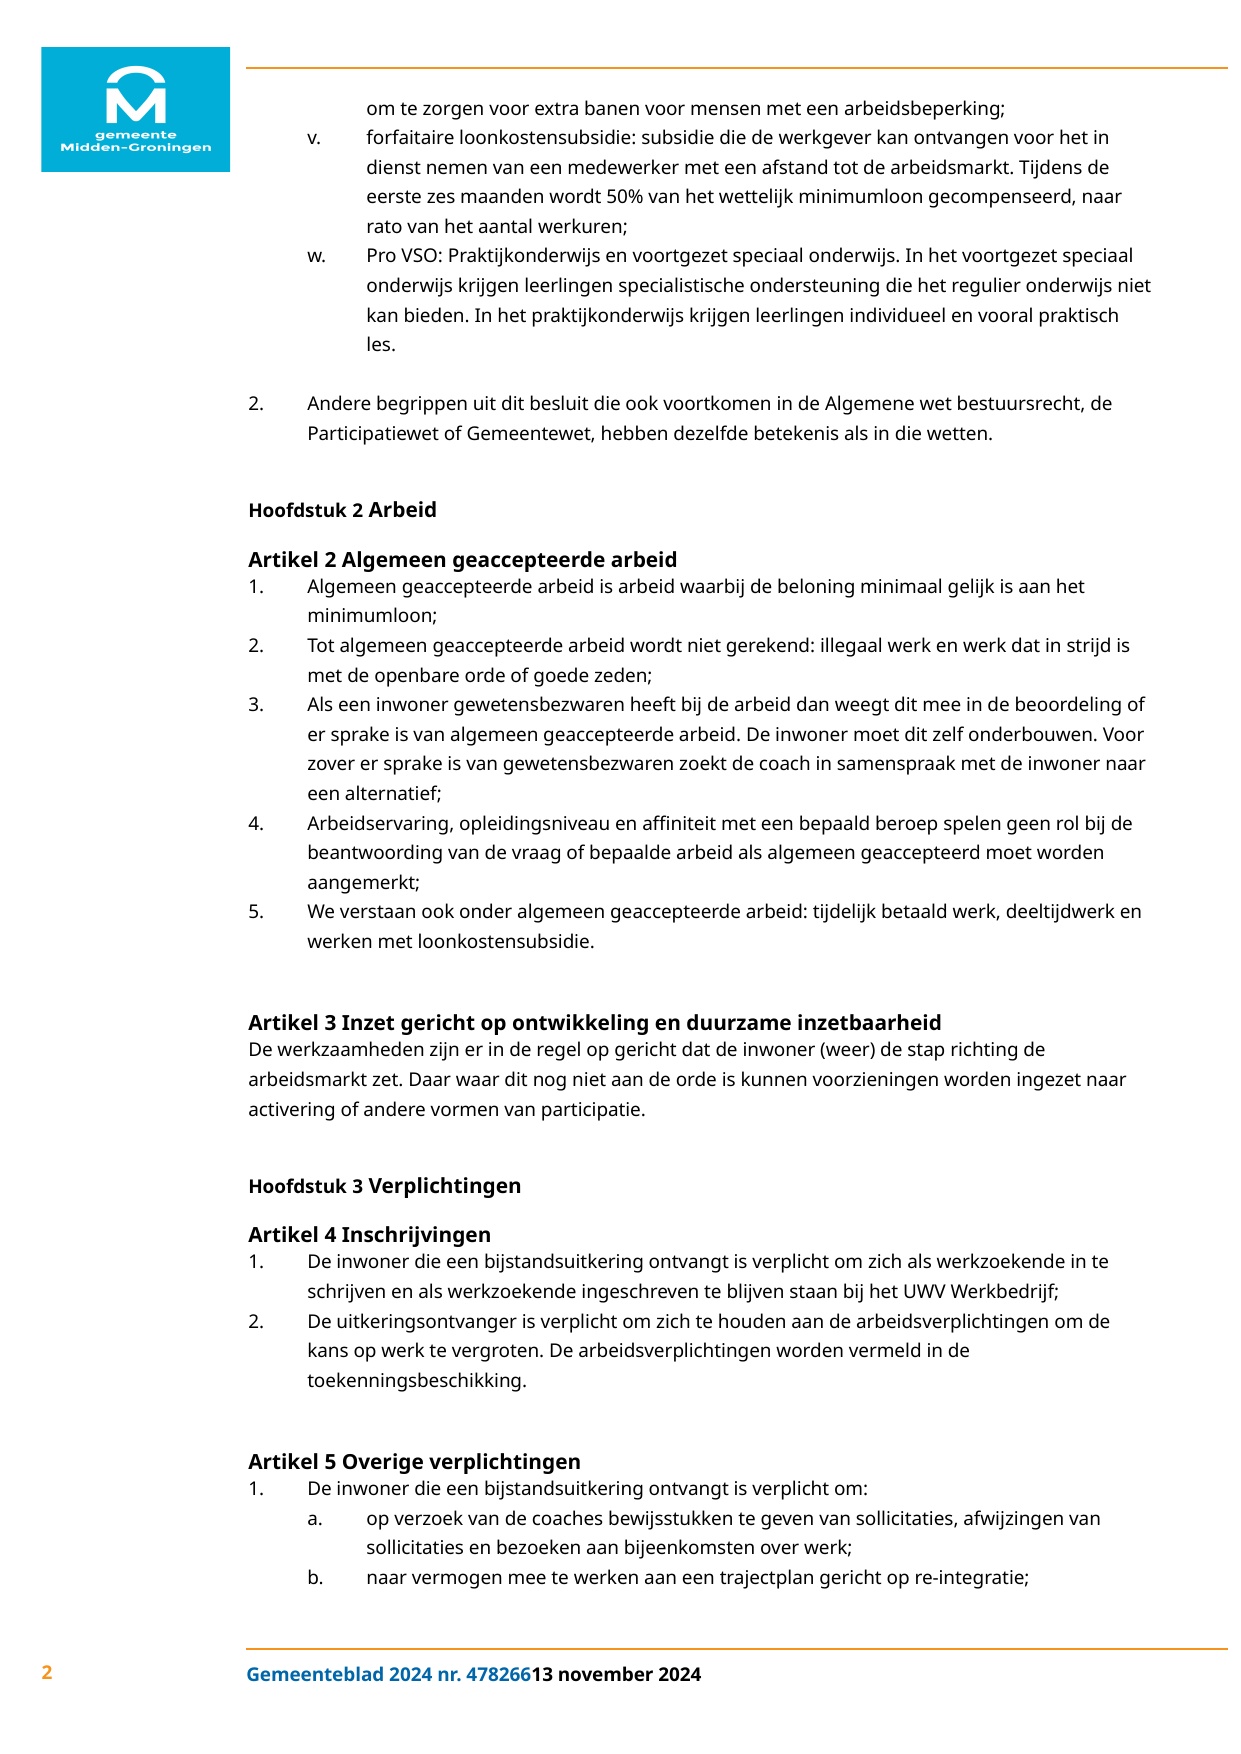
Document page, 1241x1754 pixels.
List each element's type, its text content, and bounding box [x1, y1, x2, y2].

list Arbeidservaring, opleidingsniveau en affiniteit met een bepaald beroep spelen geen rol bij de beantwoording van de vraag of bepaalde arbeid als algemeen geaccepteerd moet worden aangemerkt; [248, 810, 1152, 895]
text Artikel 4 Inschrijvingen [248, 1220, 1152, 1249]
text De werkzaamheden zijn er in de regel op gericht dat de inwoner (weer) de stap richting de arbeidsmarkt zet. Daar waar dit nog niet aan de orde is kunnen voorzieningen worden ingezet naar activering of andere vormen van participatie. [248, 1037, 1152, 1121]
list De uitkeringsontvanger is verplicht om zich te houden aan de arbeidsverplichtingen om de kans op werk te vergroten. De arbeidsverplichtingen worden vermeld in de toekenningsbeschikking. [248, 1308, 1152, 1393]
list om te zorgen voor extra banen voor mensen met een arbeidsbeperking; [307, 95, 1152, 121]
list Algemeen geaccepteerde arbeid is arbeid waarbij de beloning minimaal gelijk is aan het minimumloon; [248, 573, 1152, 628]
list De inwoner die een bijstandsuitkering ontvangt is verplicht om zich als werkzoekende in te schrijven en als werkzoekende ingeschreven te blijven staan bij het UWV Werkbedrijf; [248, 1249, 1152, 1304]
list op verzoek van de coaches bewijsstukken te geven van sollicitaties, afwijzingen van sollicitaties en bezoeken aan bijeenkomsten over werk; [307, 1505, 1152, 1560]
list Andere begrippen uit dit besluit die ook voortkomen in de Algemene wet bestuursrecht, de Participatiewet of Gemeentewet, hebben dezelfde betekenis als in die wetten. [248, 391, 1152, 446]
text Artikel 3 Inzet gericht op ontwikkeling en duurzame inzetbaarheid [248, 1008, 1152, 1037]
list naar vermogen mee te werken aan een trajectplan gericht op re-integratie; [307, 1564, 1152, 1590]
picture [107, 89, 165, 122]
text Hoofdstuk 2 Arbeid [248, 495, 1152, 524]
picture [184, 146, 190, 153]
list forfaitaire loonkostensubsidie: subsidie die de werkgever kan ontvangen voor het in dienst nemen van een medewerker met een afstand tot de arbeidsmarkt. Tijdens de eerste zes maanden wordt 50% van het wettelijk minimumloon gecompenseerd, naar rato van het aantal werkuren; [307, 124, 1152, 239]
picture [108, 66, 164, 82]
text Artikel 5 Overige verplichtingen [248, 1447, 1152, 1475]
list Pro VSO: Praktijkonderwijs en voortgezet speciaal onderwijs. In het voortgezet speciaal onderwijs krijgen leerlingen specialistische ondersteuning die het regulier onderwijs niet kan bieden. In het praktijkonderwijs krijgen leerlingen individueel en vooral praktisch les. [307, 243, 1152, 357]
text Hoofdstuk 3 Verplichtingen [248, 1171, 1152, 1199]
text Artikel 2 Algemeen geaccepteerde arbeid [248, 545, 1152, 573]
list Tot algemeen geaccepteerde arbeid wordt niet gerekend: illegaal werk en werk dat in strijd is met de openbare orde of goede zeden; [248, 632, 1152, 688]
list Als een inwoner gewetensbezwaren heeft bij de arbeid dan weegt dit mee in de beoordeling of er sprake is van algemeen geaccepteerde arbeid. De inwoner moet dit zelf onderbouwen. Voor zover er sprake is van gewetensbezwaren zoekt de coach in samenspraak met de inwoner naar een alternatief; [248, 691, 1152, 806]
list We verstaan ook onder algemeen geaccepteerde arbeid: tijdelijk betaald werk, deeltijdwerk en werken met loonkostensubsidie. [248, 898, 1152, 954]
list De inwoner die een bijstandsuitkering ontvangt is verplicht om: [248, 1475, 1152, 1501]
